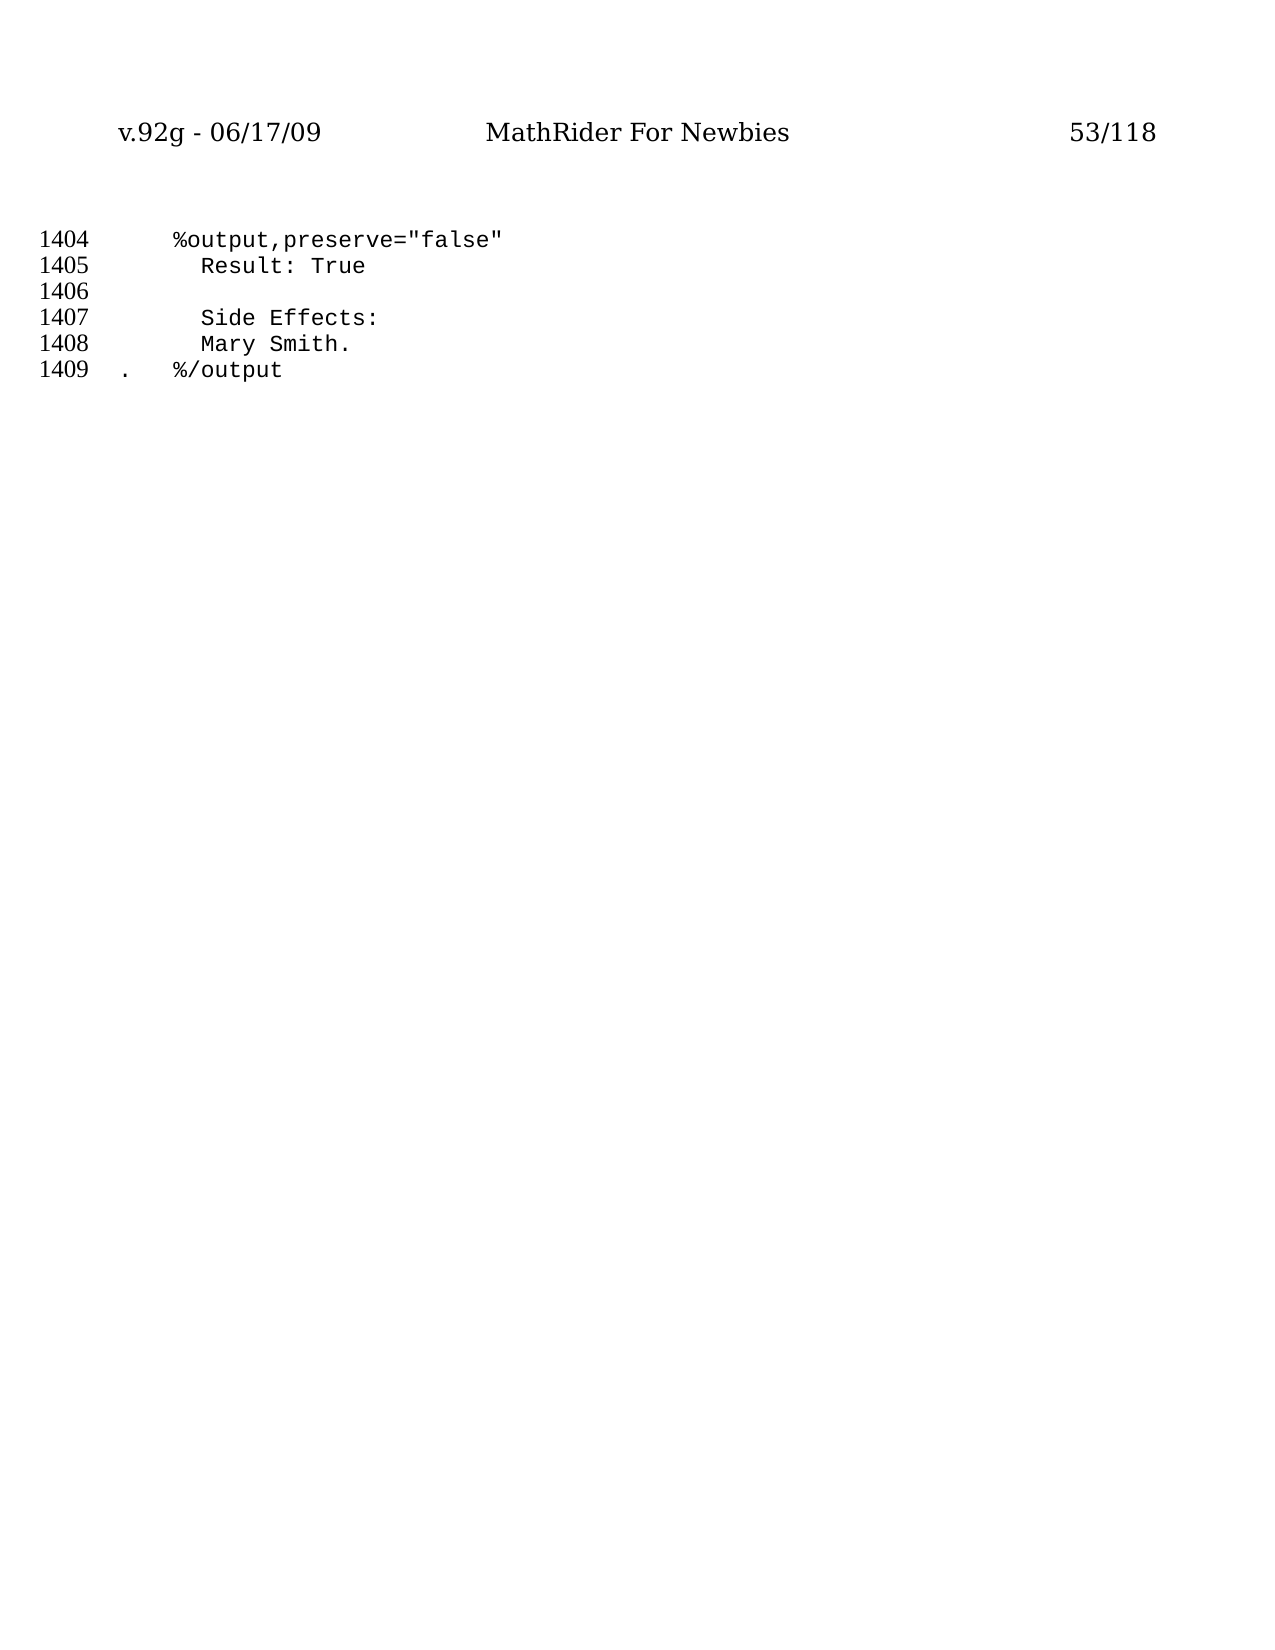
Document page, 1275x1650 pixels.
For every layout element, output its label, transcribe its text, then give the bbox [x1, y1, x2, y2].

text Mary Smith. [118, 332, 1157, 358]
text Side Effects: [118, 306, 1157, 332]
text . %/output [118, 358, 1157, 384]
text %output,preserve="false" [118, 229, 1157, 254]
text Result: True [118, 254, 1157, 281]
